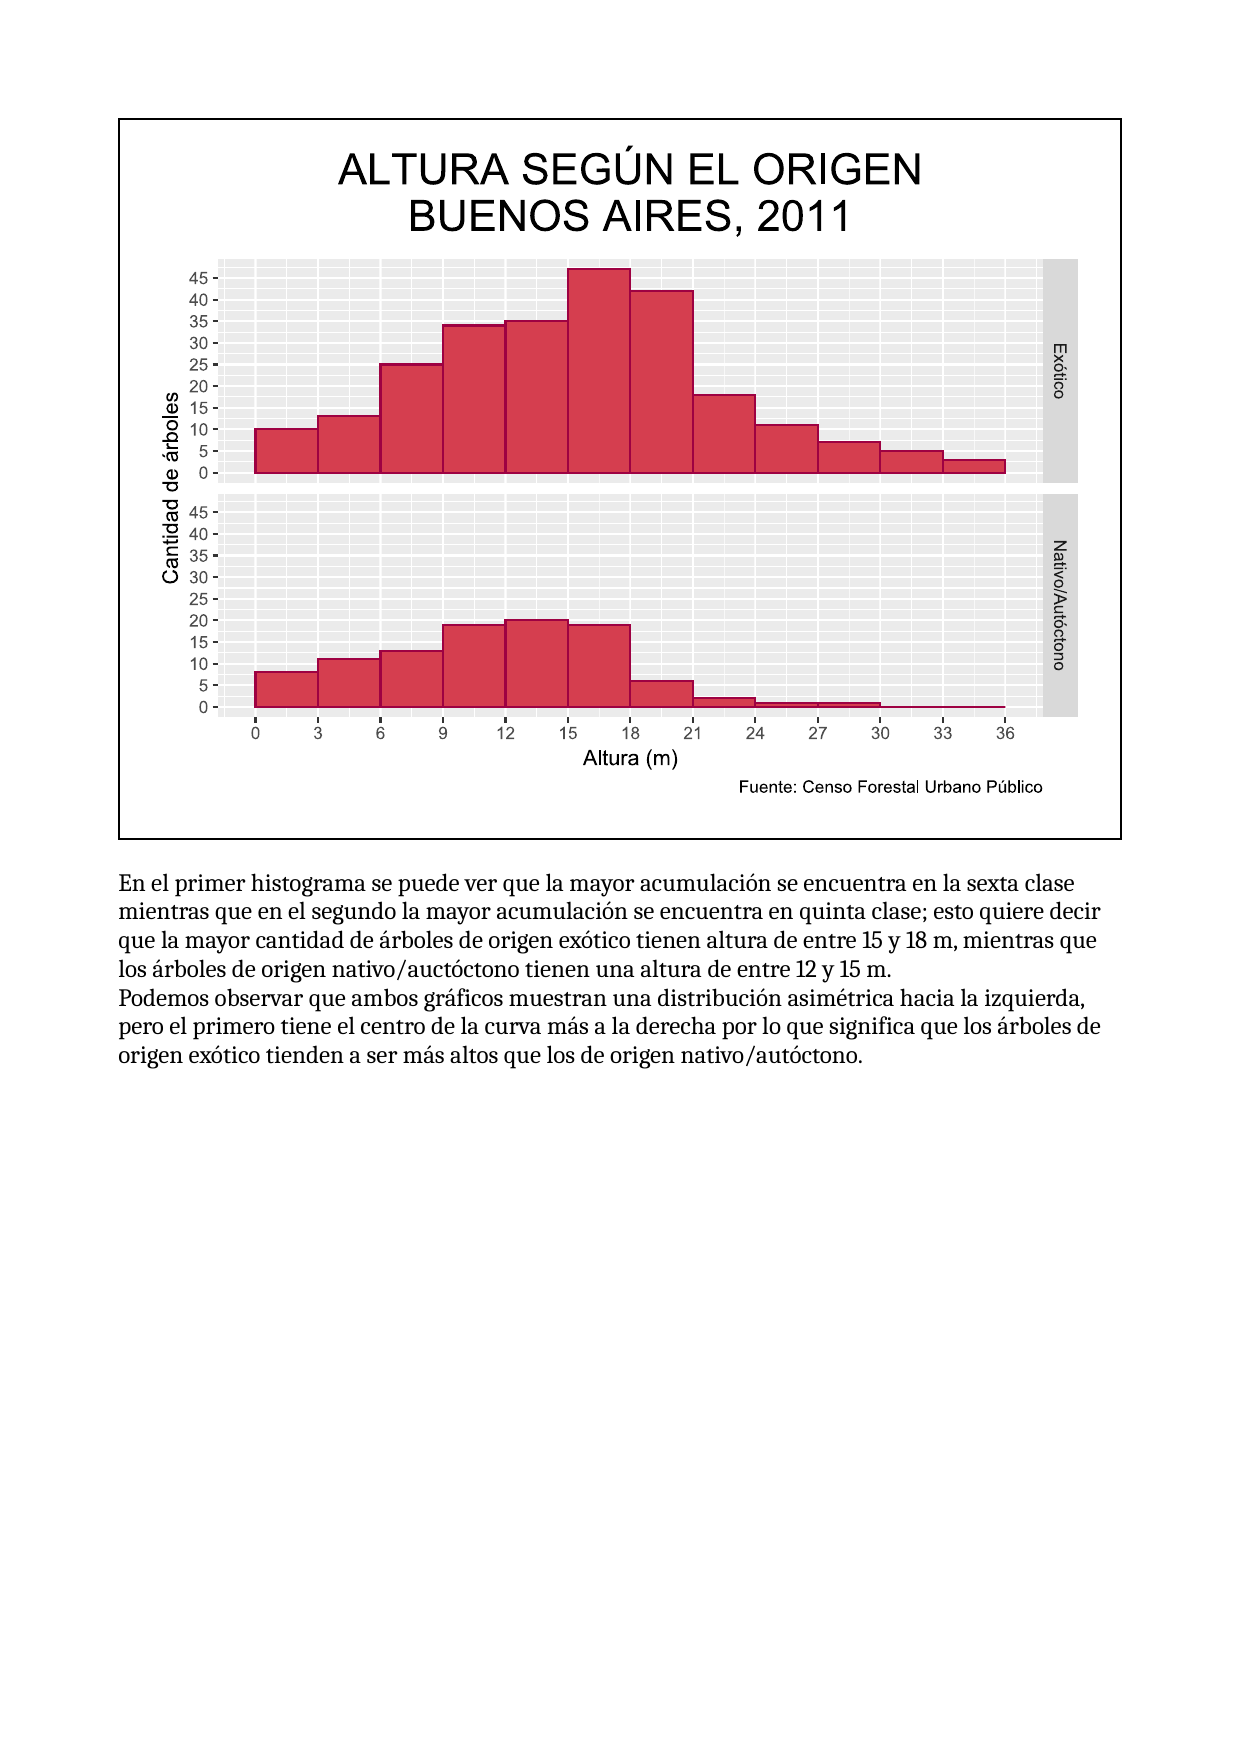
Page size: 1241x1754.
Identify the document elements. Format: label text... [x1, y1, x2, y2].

text En el primer histograma se puede ver que la mayor acumulación se encuentra en la sexta clase mientras que en el segundo la mayor acumulación se encuentra en quinta clase; esto quiere decir que la mayor cantidad de árboles de origen exótico tienen altura de entre 15 y 18 m, mientras que los árboles de origen nativo/auctóctono tienen una altura de entre 12 y 15 m. [118, 868, 1122, 983]
text Podemos observar que ambos gráficos muestran una distribución asimétrica hacia la izquierda, pero el primero tiene el centro de la curva más a la derecha por lo que significa que los árboles de origen exótico tienden a ser más altos que los de origen nativo/autóctono. [118, 983, 1122, 1070]
